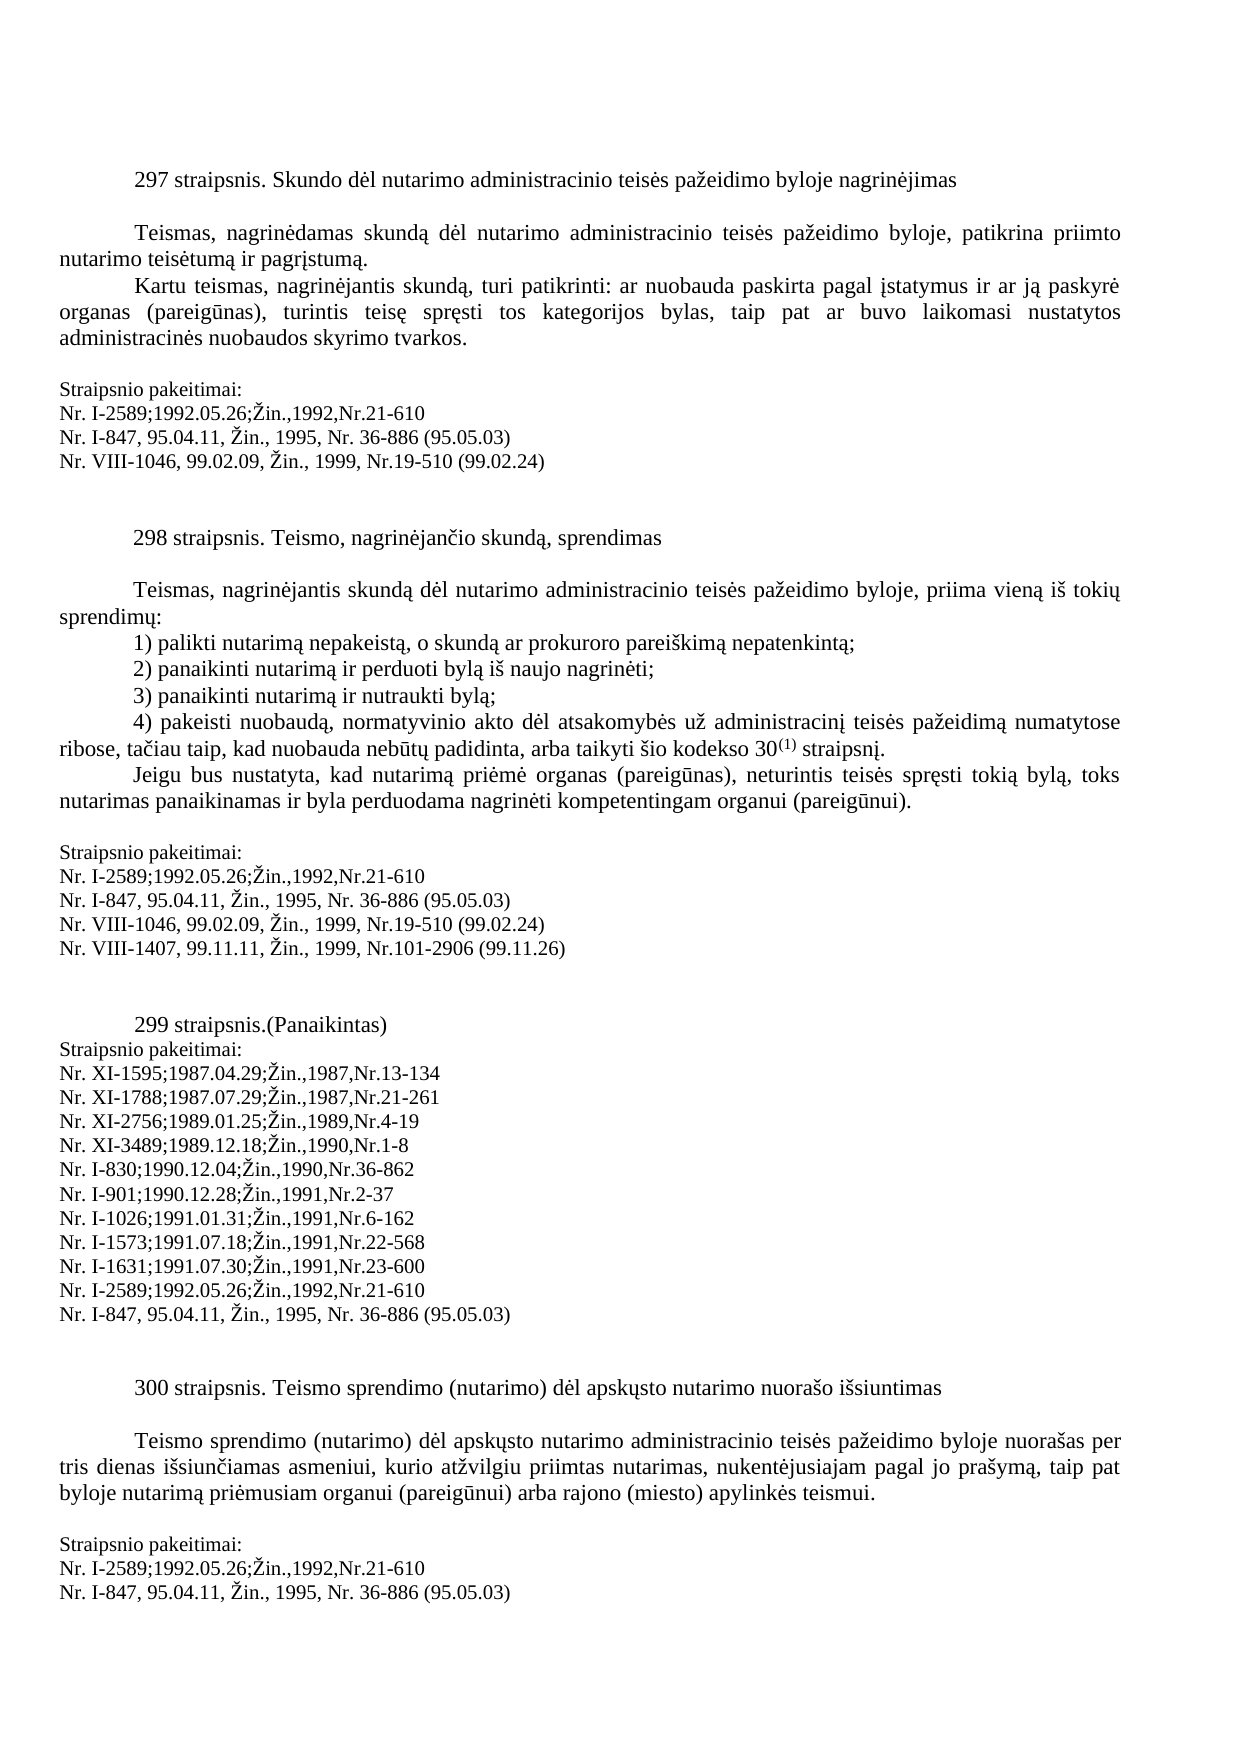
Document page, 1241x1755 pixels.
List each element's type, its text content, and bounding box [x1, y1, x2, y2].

text 298 straipsnis. Teismo, nagrinėjančio skundą, sprendimas [59, 524, 1122, 550]
text Nr. I-830;1990.12.04;Žin.,1990,Nr.36-862 [59, 1157, 1122, 1181]
text 297 straipsnis. Skundo dėl nutarimo administracinio teisės pažeidimo byloje nagrinėjimas [134, 166, 1122, 193]
text Nr. VIII-1046, 99.02.09, Žin., 1999, Nr.19-510 (99.02.24) [59, 449, 1122, 473]
text Straipsnio pakeitimai: [59, 1532, 1122, 1556]
text Nr. VIII-1407, 99.11.11, Žin., 1999, Nr.101-2906 (99.11.26) [59, 936, 1122, 960]
text 300 straipsnis. Teismo sprendimo (nutarimo) dėl apskųsto nutarimo nuorašo išsiuntimas [59, 1374, 1122, 1400]
text Nr. I-1631;1991.07.30;Žin.,1991,Nr.23-600 [59, 1254, 1122, 1278]
text Nr. I-901;1990.12.28;Žin.,1991,Nr.2-37 [59, 1181, 1122, 1206]
text Nr. I-2589;1992.05.26;Žin.,1992,Nr.21-610 [59, 864, 1122, 888]
text Teismo sprendimo (nutarimo) dėl apskųsto nutarimo administracinio teisės pažeidimo byloje nuorašas per tris dienas išsiunčiamas asmeniui, kurio atžvilgiu priimtas nutarimas, nukentėjusiajam pagal jo prašymą, taip pat byloje nutarimą priėmusiam organui (pareigūnui) arba rajono (miesto) apylinkės teismui. [59, 1427, 1122, 1506]
text Kartu teismas, nagrinėjantis skundą, turi patikrinti: ar nuobauda paskirta pagal įstatymus ir ar ją paskyrė organas (pareigūnas), turintis teisę spręsti tos kategorijos bylas, taip pat ar buvo laikomasi nustatytos administracinės nuobaudos skyrimo tvarkos. [59, 272, 1122, 351]
text Nr. I-847, 95.04.11, Žin., 1995, Nr. 36-886 (95.05.03) [59, 425, 1122, 449]
text 3) panaikinti nutarimą ir nutraukti bylą; [59, 682, 1122, 708]
text Nr. I-847, 95.04.11, Žin., 1995, Nr. 36-886 (95.05.03) [59, 888, 1122, 912]
text Straipsnio pakeitimai: [59, 377, 1122, 401]
text Straipsnio pakeitimai: [59, 840, 1122, 864]
text 1) palikti nutarimą nepakeistą, o skundą ar prokuroro pareiškimą nepatenkintą; [59, 629, 1122, 656]
text Nr. XI-1595;1987.04.29;Žin.,1987,Nr.13-134 [59, 1061, 1122, 1085]
text Nr. I-1573;1991.07.18;Žin.,1991,Nr.22-568 [59, 1229, 1122, 1254]
text Nr. I-847, 95.04.11, Žin., 1995, Nr. 36-886 (95.05.03) [59, 1302, 1122, 1326]
text Nr. XI-2756;1989.01.25;Žin.,1989,Nr.4-19 [59, 1109, 1122, 1133]
text Jeigu bus nustatyta, kad nutarimą priėmė organas (pareigūnas), neturintis teisės spręsti tokią bylą, toks nutarimas panaikinamas ir byla perduodama nagrinėti kompetentingam organui (pareigūnui). [59, 761, 1122, 814]
text Nr. XI-1788;1987.07.29;Žin.,1987,Nr.21-261 [59, 1085, 1122, 1109]
text Nr. I-2589;1992.05.26;Žin.,1992,Nr.21-610 [59, 1556, 1122, 1580]
text Nr. VIII-1046, 99.02.09, Žin., 1999, Nr.19-510 (99.02.24) [59, 912, 1122, 936]
text Straipsnio pakeitimai: [59, 1037, 1122, 1061]
text 299 straipsnis.(Panaikintas) [59, 1011, 1122, 1037]
text Teismas, nagrinėdamas skundą dėl nutarimo administracinio teisės pažeidimo byloje, patikrina priimto nutarimo teisėtumą ir pagrįstumą. [59, 219, 1122, 272]
text Nr. I-847, 95.04.11, Žin., 1995, Nr. 36-886 (95.05.03) [59, 1580, 1122, 1604]
text 4) pakeisti nuobaudą, normatyvinio akto dėl atsakomybės už administracinį teisės pažeidimą numatytose ribose, tačiau taip, kad nuobauda nebūtų padidinta, arba taikyti šio kodekso 30(1) straipsnį. [59, 708, 1122, 761]
text Nr. XI-3489;1989.12.18;Žin.,1990,Nr.1-8 [59, 1133, 1122, 1157]
text Nr. I-2589;1992.05.26;Žin.,1992,Nr.21-610 [59, 1278, 1122, 1302]
text Teismas, nagrinėjantis skundą dėl nutarimo administracinio teisės pažeidimo byloje, priima vieną iš tokių sprendimų: [59, 576, 1122, 629]
text Nr. I-2589;1992.05.26;Žin.,1992,Nr.21-610 [59, 401, 1122, 425]
text Nr. I-1026;1991.01.31;Žin.,1991,Nr.6-162 [59, 1206, 1122, 1229]
text 2) panaikinti nutarimą ir perduoti bylą iš naujo nagrinėti; [59, 656, 1122, 682]
